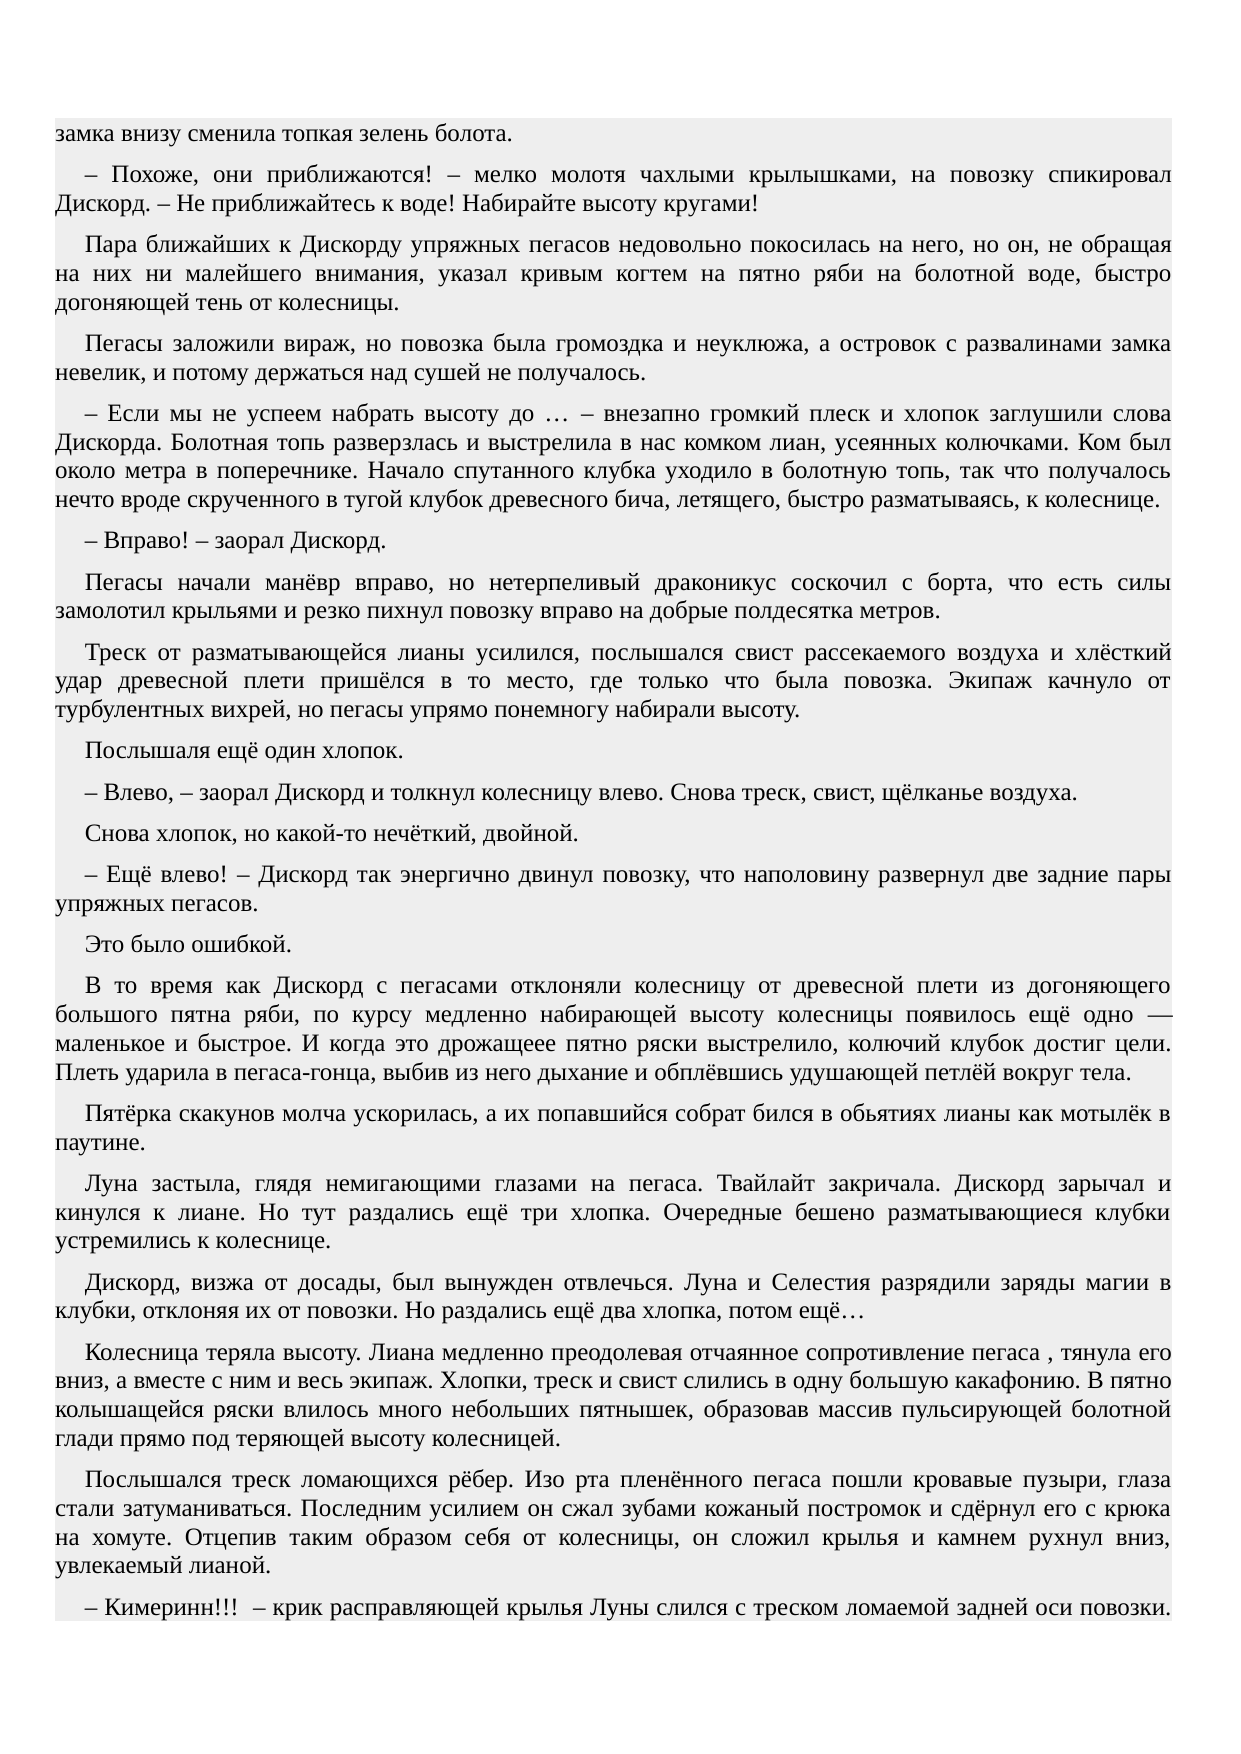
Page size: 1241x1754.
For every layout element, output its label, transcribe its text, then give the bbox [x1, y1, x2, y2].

text Дискорд, визжа от досады, был вынужден отвлечься. Луна и Селестия разрядили заряды магии в клубки, отклоняя их от повозки. Но раздались ещё два хлопка, потом ещё… [55, 1267, 1172, 1324]
text Пятёрка скакунов молча ускорилась, а их попавшийся собрат бился в обьятиях лианы как мотылёк в паутине. [55, 1098, 1172, 1156]
text – Влево, – заорал Дискорд и толкнул колесницу влево. Снова треск, свист, щёлканье воздуха. [55, 777, 1172, 806]
text Послышаля ещё один хлопок. [55, 736, 1172, 764]
text Пегасы заложили вираж, но повозка была громоздка и неуклюжа, а островок с развалинами замка невелик, и потому держаться над сушей не получалось. [55, 328, 1172, 386]
text В то время как Дискорд с пегасами отклоняли колесницу от древесной плети из догоняющего большого пятна ряби, по курсу медленно набирающей высоту колесницы появилось ещё одно — маленькое и быстрое. И когда это дрожащеее пятно ряски выстрелило, колючий клубок достиг цели. Плеть ударила в пегаса-гонца, выбив из него дыхание и обплёвшись удушающей петлёй вокруг тела. [55, 971, 1172, 1086]
text – Ещё влево! – Дискорд так энергично двинул повозку, что наполовину развернул две задние пары упряжных пегасов. [55, 859, 1172, 917]
text замка внизу сменила топкая зелень болота. [55, 118, 1172, 147]
text – Кимеринн!!! – крик расправляющей крылья Луны слился с треском ломаемой задней оси повозки. [55, 1592, 1172, 1621]
text – Похоже, они приближаются! – мелко молотя чахлыми крылышками, на повозку спикировал Дискорд. – Не приближайтесь к воде! Набирайте высоту кругами! [55, 159, 1172, 217]
text Пара ближайших к Дискорду упряжных пегасов недовольно покосилась на него, но он, не обращая на них ни малейшего внимания, указал кривым когтем на пятно ряби на болотной воде, быстро догоняющей тень от колесницы. [55, 229, 1172, 316]
text Это было ошибкой. [55, 929, 1172, 958]
text Колесница теряла высоту. Лиана медленно преодолевая отчаянное сопротивление пегаса , тянула его вниз, а вместе с ним и весь экипаж. Хлопки, треск и свист слились в одну большую какафонию. В пятно колышащейся ряски влилось много небольших пятнышек, образовав массив пульсирующей болотной глади прямо под теряющей высоту колесницей. [55, 1337, 1172, 1452]
text Луна застыла, глядя немигающими глазами на пегаса. Твайлайт закричала. Дискорд зарычал и кинулся к лиане. Но тут раздались ещё три хлопка. Очередные бешено разматывающиеся клубки устремились к колеснице. [55, 1168, 1172, 1254]
text – Вправо! – заорал Дискорд. [55, 526, 1172, 554]
text Треск от разматывающейся лианы усилился, послышался свист рассекаемого воздуха и хлёсткий удар древесной плети пришёлся в то место, где только что была повозка. Экипаж качнуло от турбулентных вихрей, но пегасы упрямо понемногу набирали высоту. [55, 637, 1172, 723]
text Снова хлопок, но какой-то нечёткий, двойной. [55, 818, 1172, 847]
text Пегасы начали манёвр вправо, но нетерпеливый драконикус соскочил с борта, что есть силы замолотил крыльями и резко пихнул повозку вправо на добрые полдесятка метров. [55, 567, 1172, 624]
text Послышался треск ломающихся рёбер. Изо рта пленённого пегаса пошли кровавые пузыри, глаза стали затуманиваться. Последним усилием он сжал зубами кожаный постромок и сдёрнул его с крюка на хомуте. Отцепив таким образом себя от колесницы, он сложил крылья и камнем рухнул вниз, увлекаемый лианой. [55, 1464, 1172, 1579]
text – Если мы не успеем набрать высоту до … – внезапно громкий плеск и хлопок заглушили слова Дискорда. Болотная топь разверзлась и выстрелила в нас комком лиан, усеянных колючками. Ком был около метра в поперечнике. Начало спутанного клубка уходило в болотную топь, так что получалось нечто вроде скрученного в тугой клубок древесного бича, летящего, быстро разматываясь, к колеснице. [55, 398, 1172, 513]
